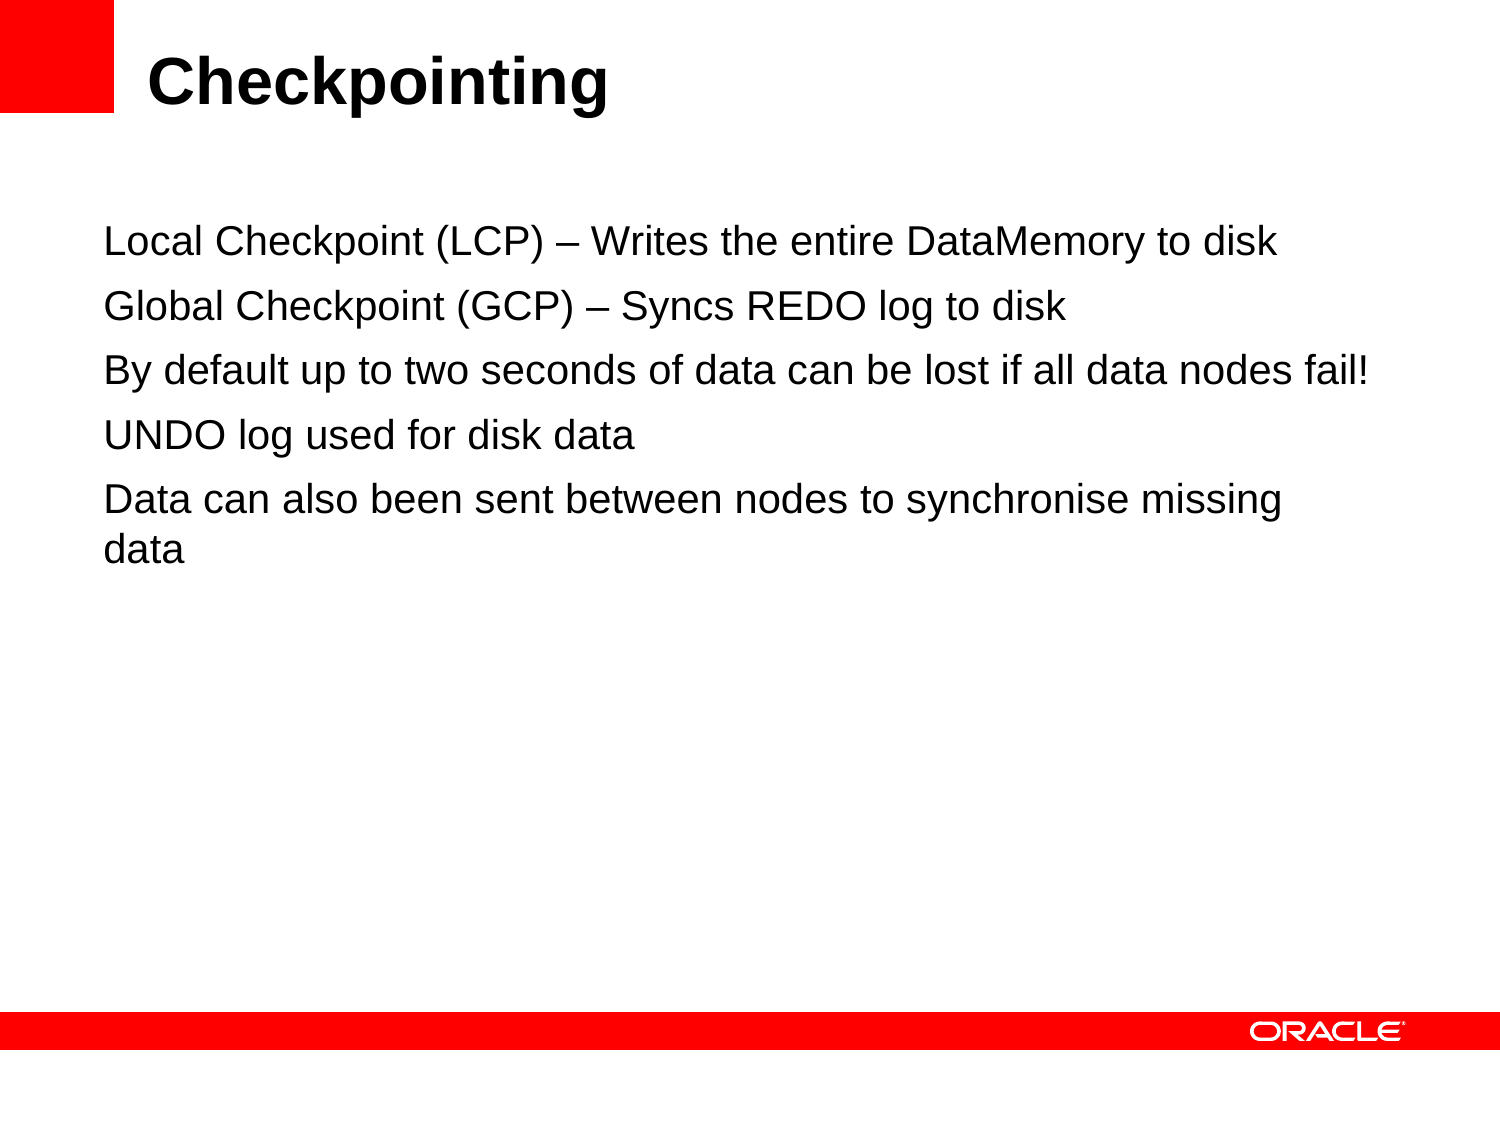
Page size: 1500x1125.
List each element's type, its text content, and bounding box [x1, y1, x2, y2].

title Checkpointing [147, 8, 1392, 119]
text_box Local Checkpoint (LCP) – Writes the entire DataMemory to disk Global Checkpoint (GCP) – Syncs REDO log to disk By default up to two seconds of data can be lost if all data nodes fail! UNDO log used for disk data Data can also been sent between nodes to synchronise missing data [88, 206, 1388, 580]
picture [0, 1012, 1500, 1050]
picture [0, 0, 114, 113]
